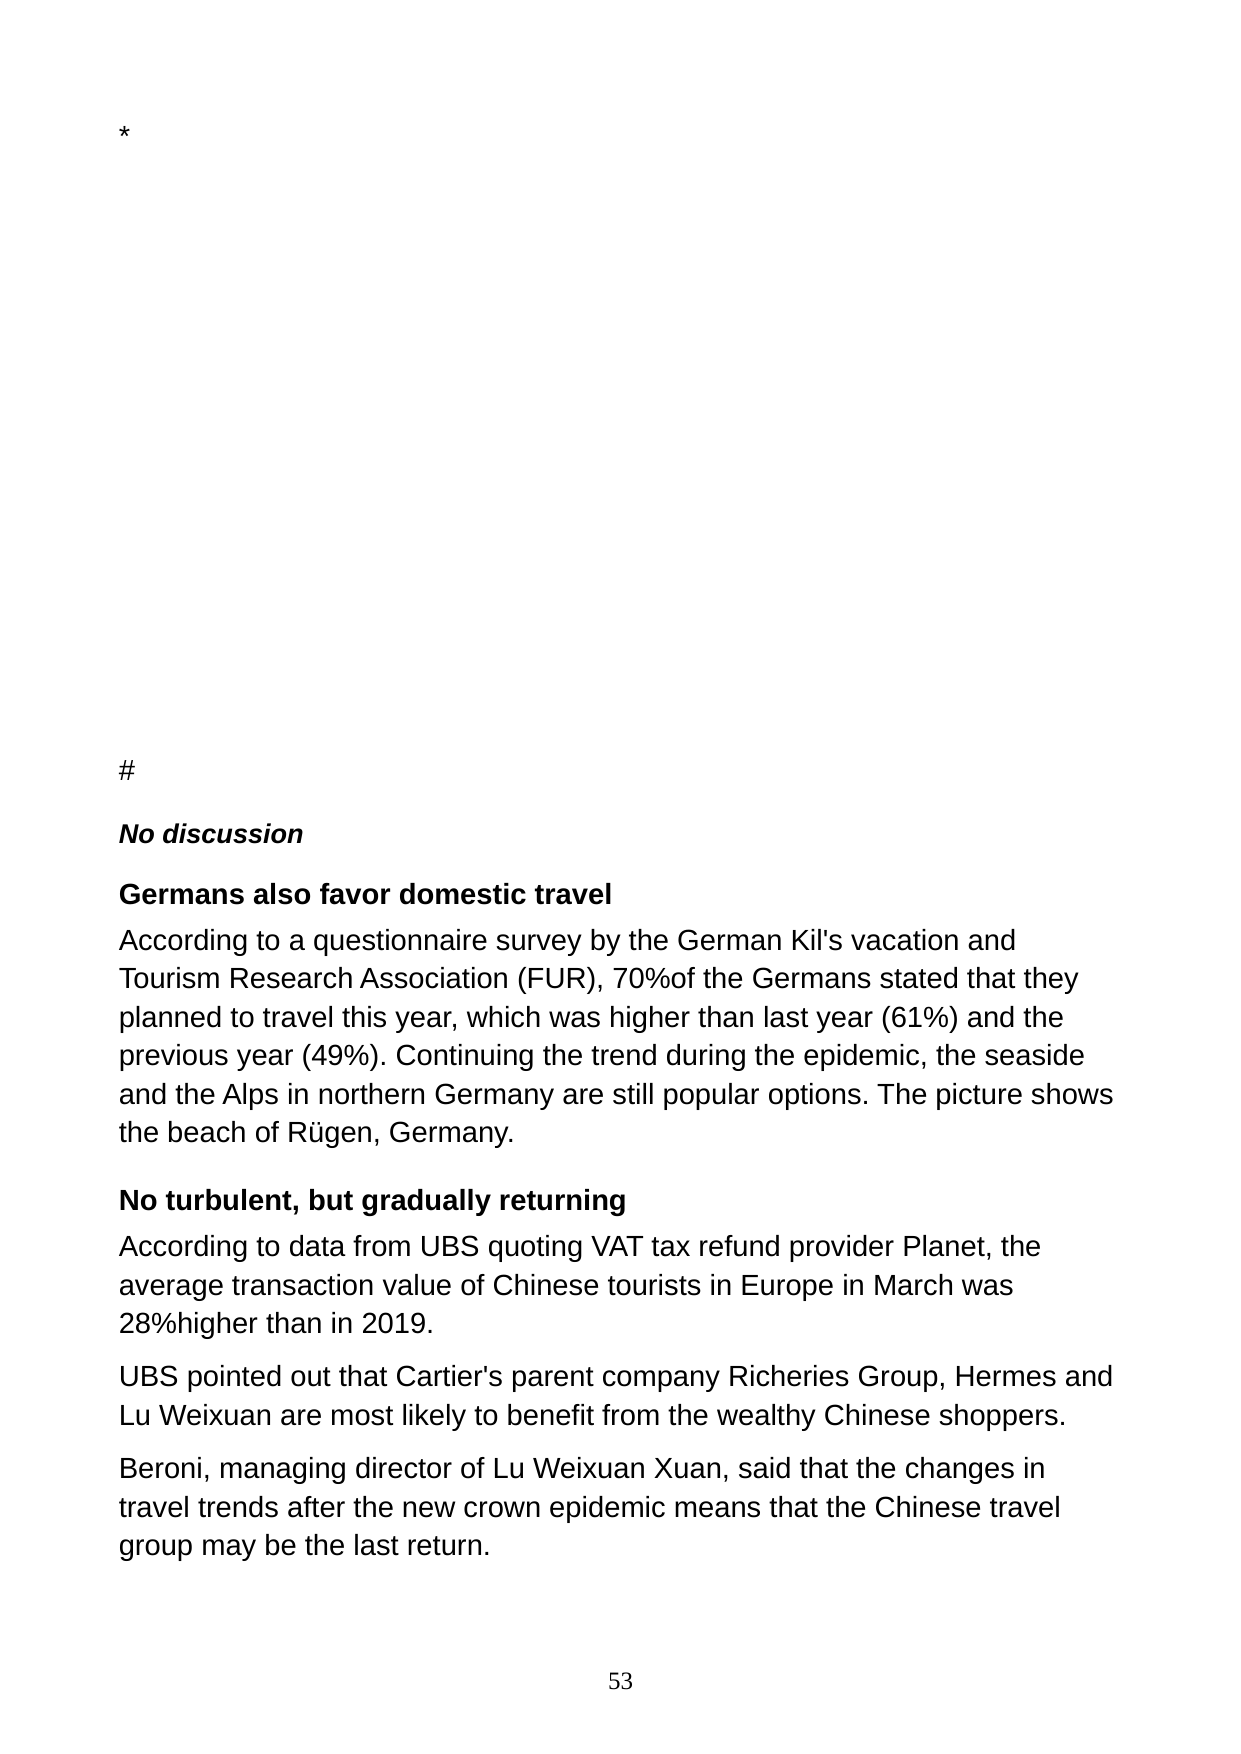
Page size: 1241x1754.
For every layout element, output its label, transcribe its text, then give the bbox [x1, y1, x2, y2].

subtitle Germans also favor domestic travel [118, 877, 1122, 910]
text According to data from UBS quoting VAT tax refund provider Planet, the average transaction value of Chinese tourists in Europe in March was 28%higher than in 2019. [118, 1229, 1122, 1340]
subtitle No discussion [118, 818, 1122, 849]
text According to a questionnaire survey by the German Kil's vacation and Tourism Research Association (FUR), 70%of the Germans stated that they planned to travel this year, which was higher than last year (61%) and the previous year (49%). Continuing the trend during the epidemic, the seaside and the Alps in northern Germany are still popular options. The picture shows the beach of Rügen, Germany. [118, 923, 1122, 1149]
text Beroni, managing director of Lu Weixuan Xuan, said that the changes in travel trends after the new crown epidemic means that the Chinese travel group may be the last return. [118, 1451, 1122, 1562]
subtitle No turbulent, but gradually returning [118, 1183, 1122, 1217]
text * # [118, 118, 1122, 786]
text UBS pointed out that Cartier's parent company Richeries Group, Hermes and Lu Weixuan are most likely to benefit from the wealthy Chinese shoppers. [118, 1359, 1122, 1431]
